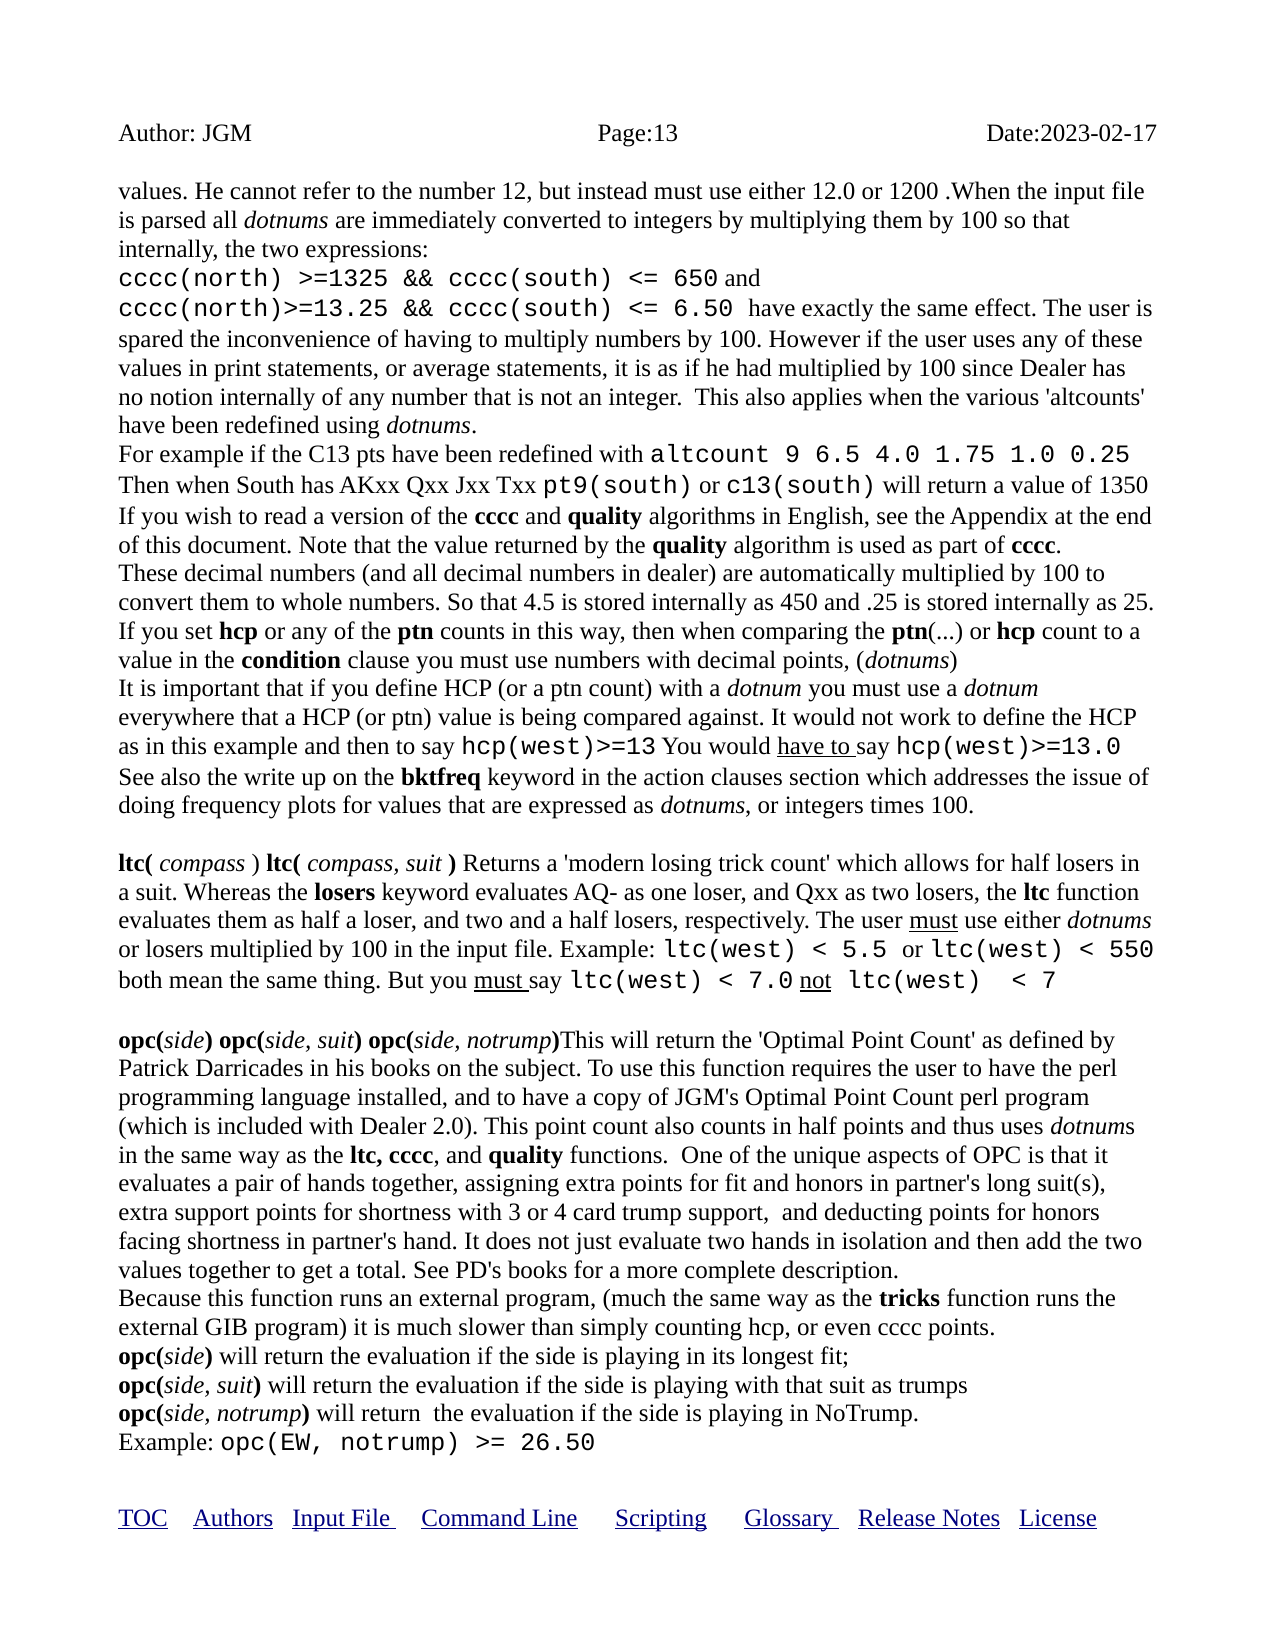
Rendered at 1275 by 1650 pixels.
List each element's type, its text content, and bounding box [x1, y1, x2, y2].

text opc(side, suit) will return the evaluation if the side is playing with that suit as trumps [118, 1370, 1157, 1398]
text It is important that if you define HCP (or a ptn count) with a dotnum you must use a dotnum everywhere that a HCP (or ptn) value is being compared against. It would not work to define the HCP as in this example and then to say hcp(west)>=13 You would have to say hcp(west)>=13.0 [118, 673, 1157, 762]
text opc(side) opc(side, suit) opc(side, notrump)This will return the 'Optimal Point Count' as defined by Patrick Darricades in his books on the subject. To use this function requires the user to have the perl programming language installed, and to have a copy of JGM's Optimal Point Count perl program (which is included with Dealer 2.0). This point count also counts in half points and thus uses dotnums in the same way as the ltc, cccc, and quality functions. One of the unique aspects of OPC is that it evaluates a pair of hands together, assigning extra points for fit and honors in partner's long suit(s), extra support points for shortness with 3 or 4 card trump support, and deducting points for honors facing shortness in partner's hand. It does not just evaluate two hands in isolation and then add the two values together to get a total. See PD's books for a more complete description. [118, 1025, 1157, 1283]
text cccc(north)>=13.25 && cccc(south) <= 6.50 have exactly the same effect. The user is spared the inconvenience of having to multiply numbers by 100. However if the user uses any of these values in print statements, or average statements, it is as if he had multiplied by 100 since Dealer has no notion internally of any number that is not an integer. This also applies when the various 'altcounts' have been redefined using dotnums. [118, 293, 1157, 439]
text For example if the C13 pts have been redefined with altcount 9 6.5 4.0 1.75 1.0 0.25 [118, 439, 1157, 470]
text cccc(north) >=1325 && cccc(south) <= 650 and [118, 263, 1157, 293]
text Because this function runs an external program, (much the same way as the tricks function runs the external GIB program) it is much slower than simply counting hcp, or even cccc points. [118, 1283, 1157, 1341]
text opc(side) will return the evaluation if the side is playing in its longest fit; [118, 1341, 1157, 1370]
text These decimal numbers (and all decimal numbers in dealer) are automatically multiplied by 100 to convert them to whole numbers. So that 4.5 is stored internally as 450 and .25 is stored internally as 25. If you set hcp or any of the ptn counts in this way, then when comparing the ptn(...) or hcp count to a value in the condition clause you must use numbers with decimal points, (dotnums) [118, 558, 1157, 673]
text Example: opc(EW, notrump) >= 26.50 [118, 1427, 1157, 1458]
text values. He cannot refer to the number 12, but instead must use either 12.0 or 1200 .When the input file is parsed all dotnums are immediately converted to integers by multiplying them by 100 so that internally, the two expressions: [118, 176, 1157, 263]
text ltc( compass ) ltc( compass, suit ) Returns a 'modern losing trick count' which allows for half losers in a suit. Whereas the losers keyword evaluates AQ- as one loser, and Qxx as two losers, the ltc function evaluates them as half a loser, and two and a half losers, respectively. The user must use either dotnums or losers multiplied by 100 in the input file. Example: ltc(west) < 5.5 or ltc(west) < 550 both mean the same thing. But you must say ltc(west) < 7.0 not ltc(west) < 7 [118, 848, 1157, 996]
text Then when South has AKxx Qxx Jxx Txx pt9(south) or c13(south) will return a value of 1350 If you wish to read a version of the cccc and quality algorithms in English, see the Appendix at the end of this document. Note that the value returned by the quality algorithm is used as part of cccc. [118, 470, 1157, 558]
text opc(side, notrump) will return the evaluation if the side is playing in NoTrump. [118, 1398, 1157, 1427]
text See also the write up on the bktfreq keyword in the action clauses section which addresses the issue of doing frequency plots for values that are expressed as dotnums, or integers times 100. [118, 762, 1157, 819]
